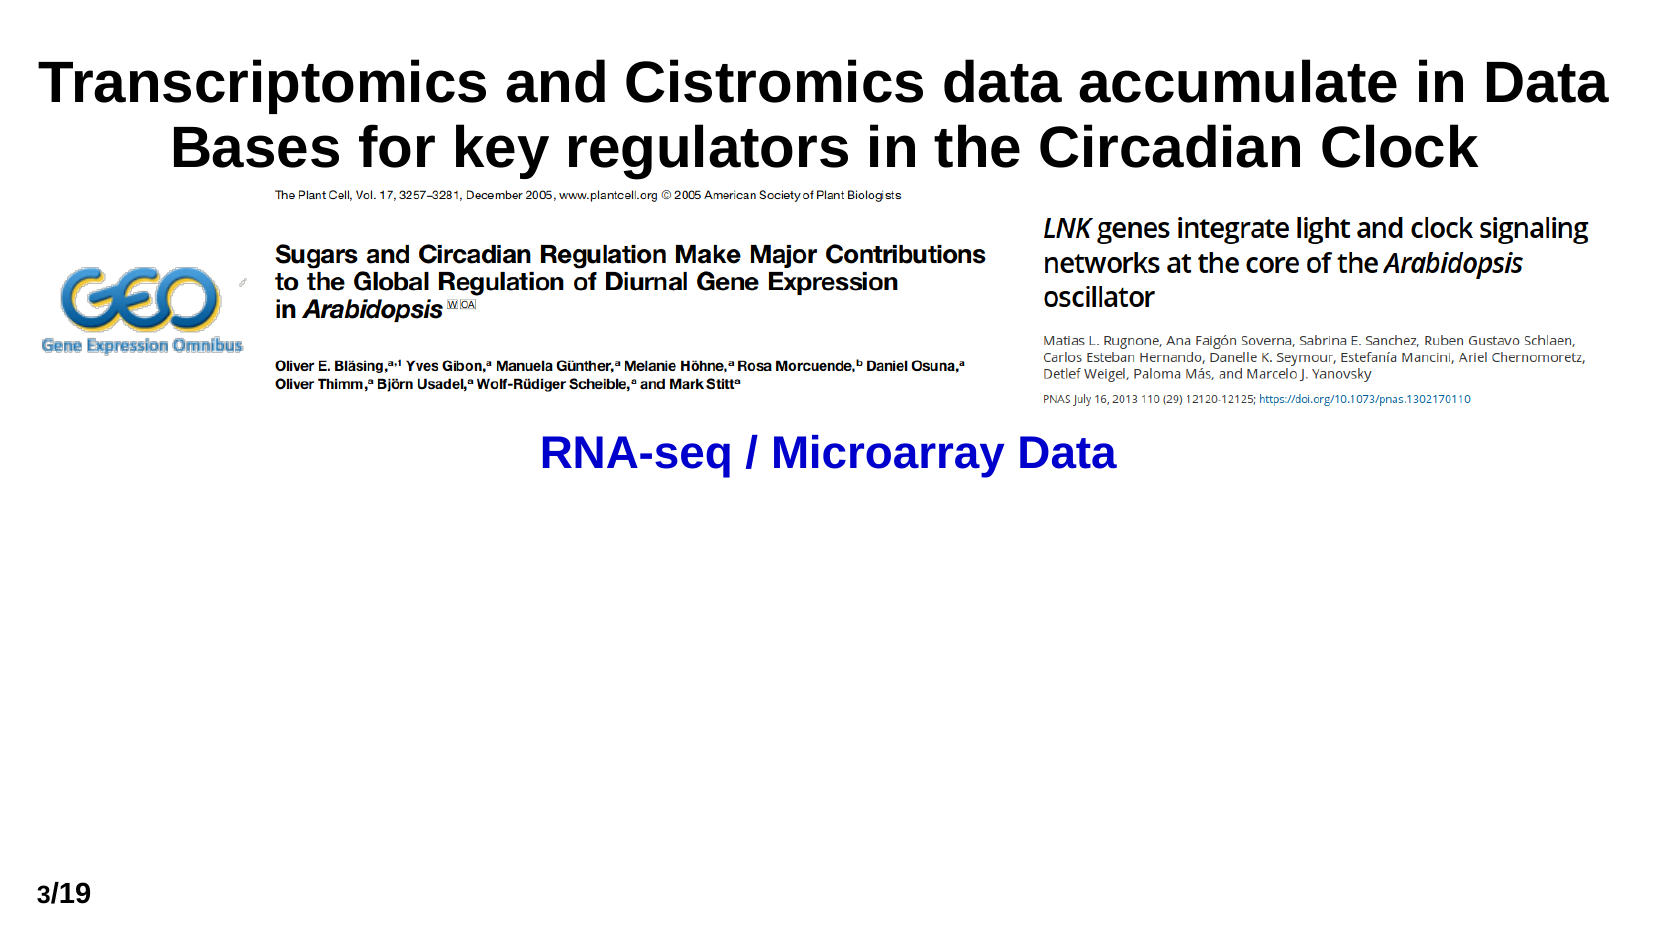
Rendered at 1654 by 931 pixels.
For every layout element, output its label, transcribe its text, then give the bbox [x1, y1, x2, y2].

picture [1035, 209, 1591, 413]
text_box RNA-seq / Microarray Data [525, 420, 1186, 519]
picture [30, 257, 259, 362]
text_box 3/19 [15, 870, 121, 918]
picture [270, 187, 991, 392]
title Transcriptomics and Cistromics data accumulate in Data Bases for key regulators in the Circadian Clock [30, 3, 1621, 227]
